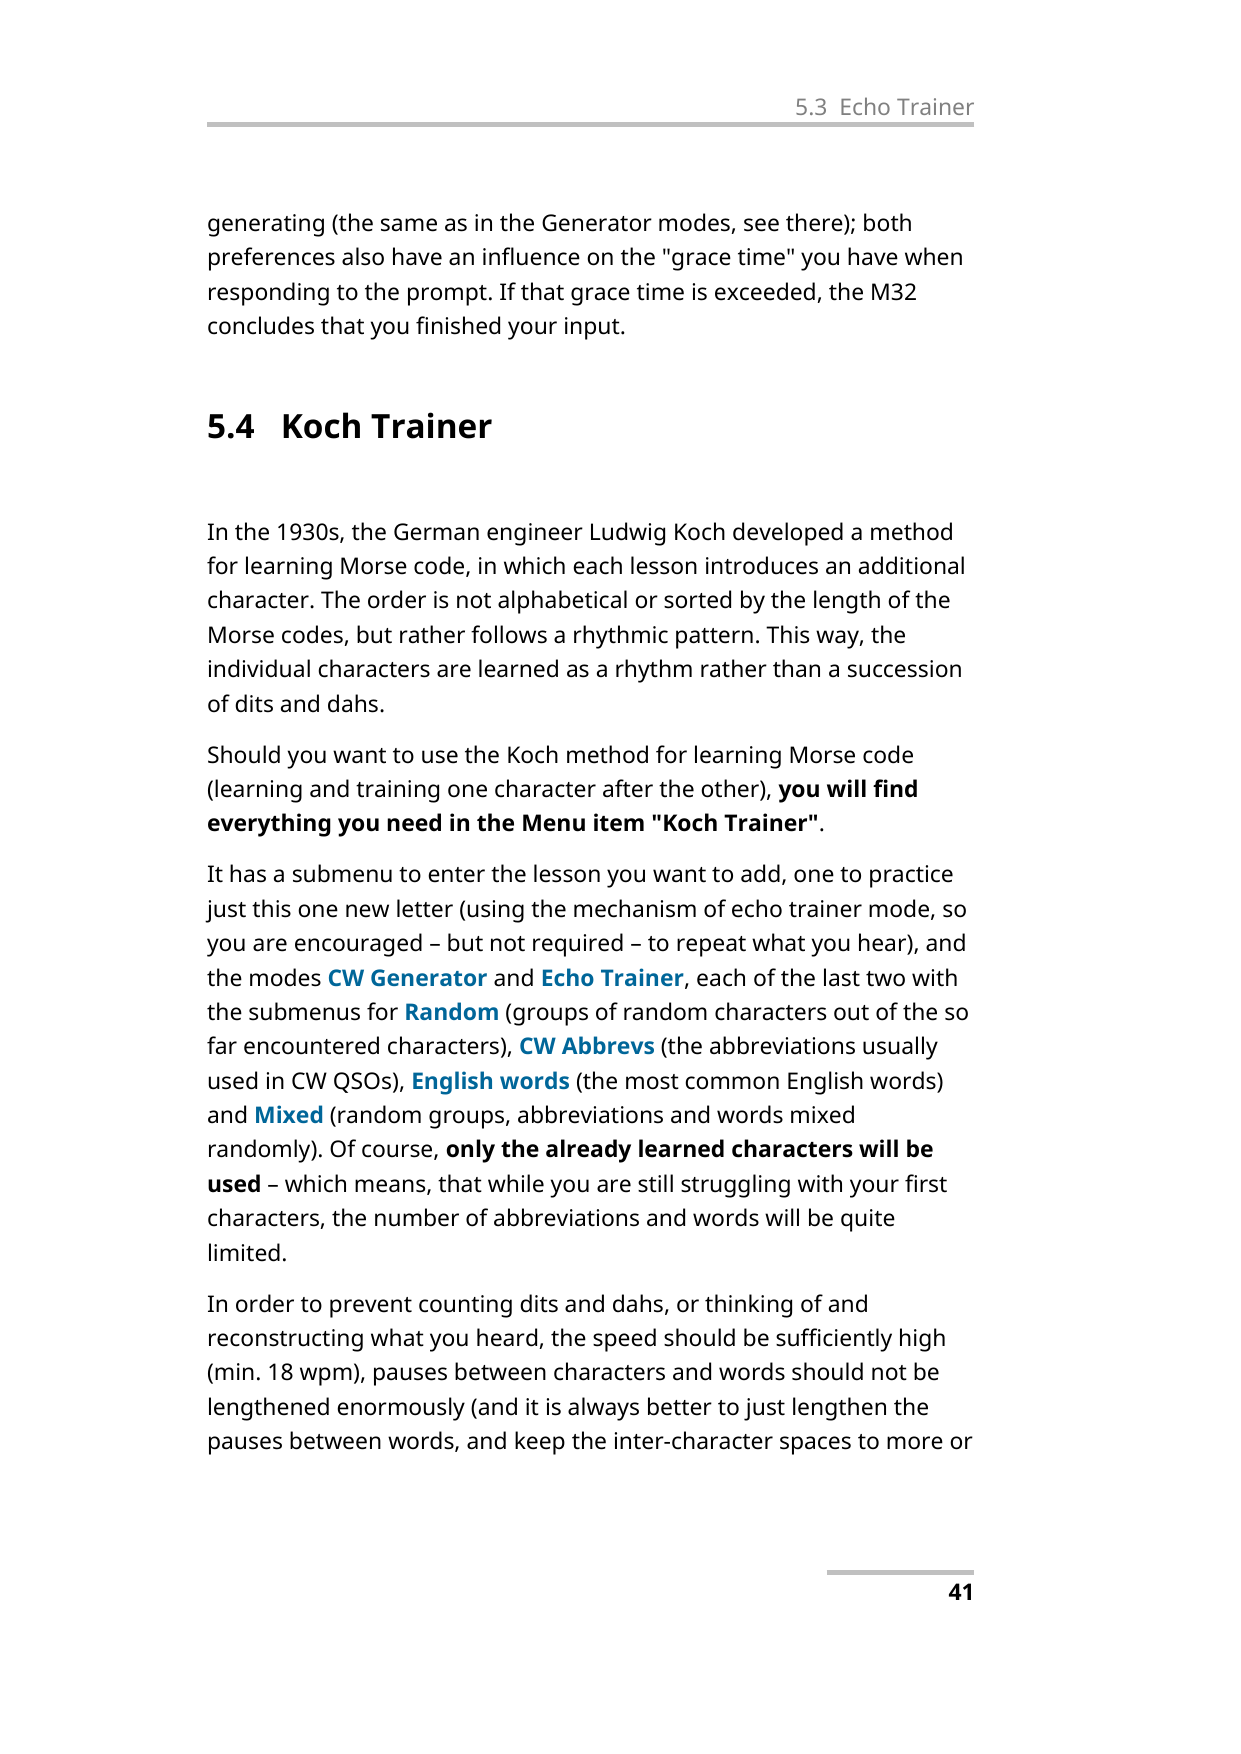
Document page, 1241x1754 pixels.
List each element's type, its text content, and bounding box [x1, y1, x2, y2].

subtitle Koch Trainer [207, 403, 974, 449]
text In order to prevent counting dits and dahs, or thinking of and reconstructing what you heard, the speed should be sufficiently high (min. 18 wpm), pauses between characters and words should not be lengthened enormously (and it is always better to just lengthen the pauses between words, and keep the inter-character spaces to more or [207, 1287, 974, 1456]
text In the 1930s, the German engineer Ludwig Koch developed a method for learning Morse code, in which each lesson introduces an additional character. The order is not alphabetical or sorted by the length of the Morse codes, but rather follows a rhythmic pattern. This way, the individual characters are learned as a rhythm rather than a succession of dits and dahs. [207, 516, 974, 719]
text Should you want to use the Koch method for learning Morse code (learning and training one character after the other), you will find everything you need in the Menu item "Koch Trainer". [207, 738, 974, 838]
text generating (the same as in the Generator modes, see there); both preferences also have an influence on the "grace time" you have when responding to the prompt. If that grace time is exceeded, the M32 concludes that you finished your input. [207, 207, 974, 341]
text It has a submenu to enter the lesson you want to add, one to practice just this one new letter (using the mechanism of echo trainer mode, so you are encouraged – but not required – to repeat what you hear), and the modes CW Generator and Echo Trainer, each of the last two with the submenus for Random (groups of random characters out of the so far encountered characters), CW Abbrevs (the abbreviations usually used in CW QSOs), English words (the most common English words) and Mixed (random groups, abbreviations and words mixed randomly). Of course, only the already learned characters will be used – which means, that while you are still struggling with your first characters, the number of abbreviations and words will be quite limited. [207, 858, 974, 1268]
